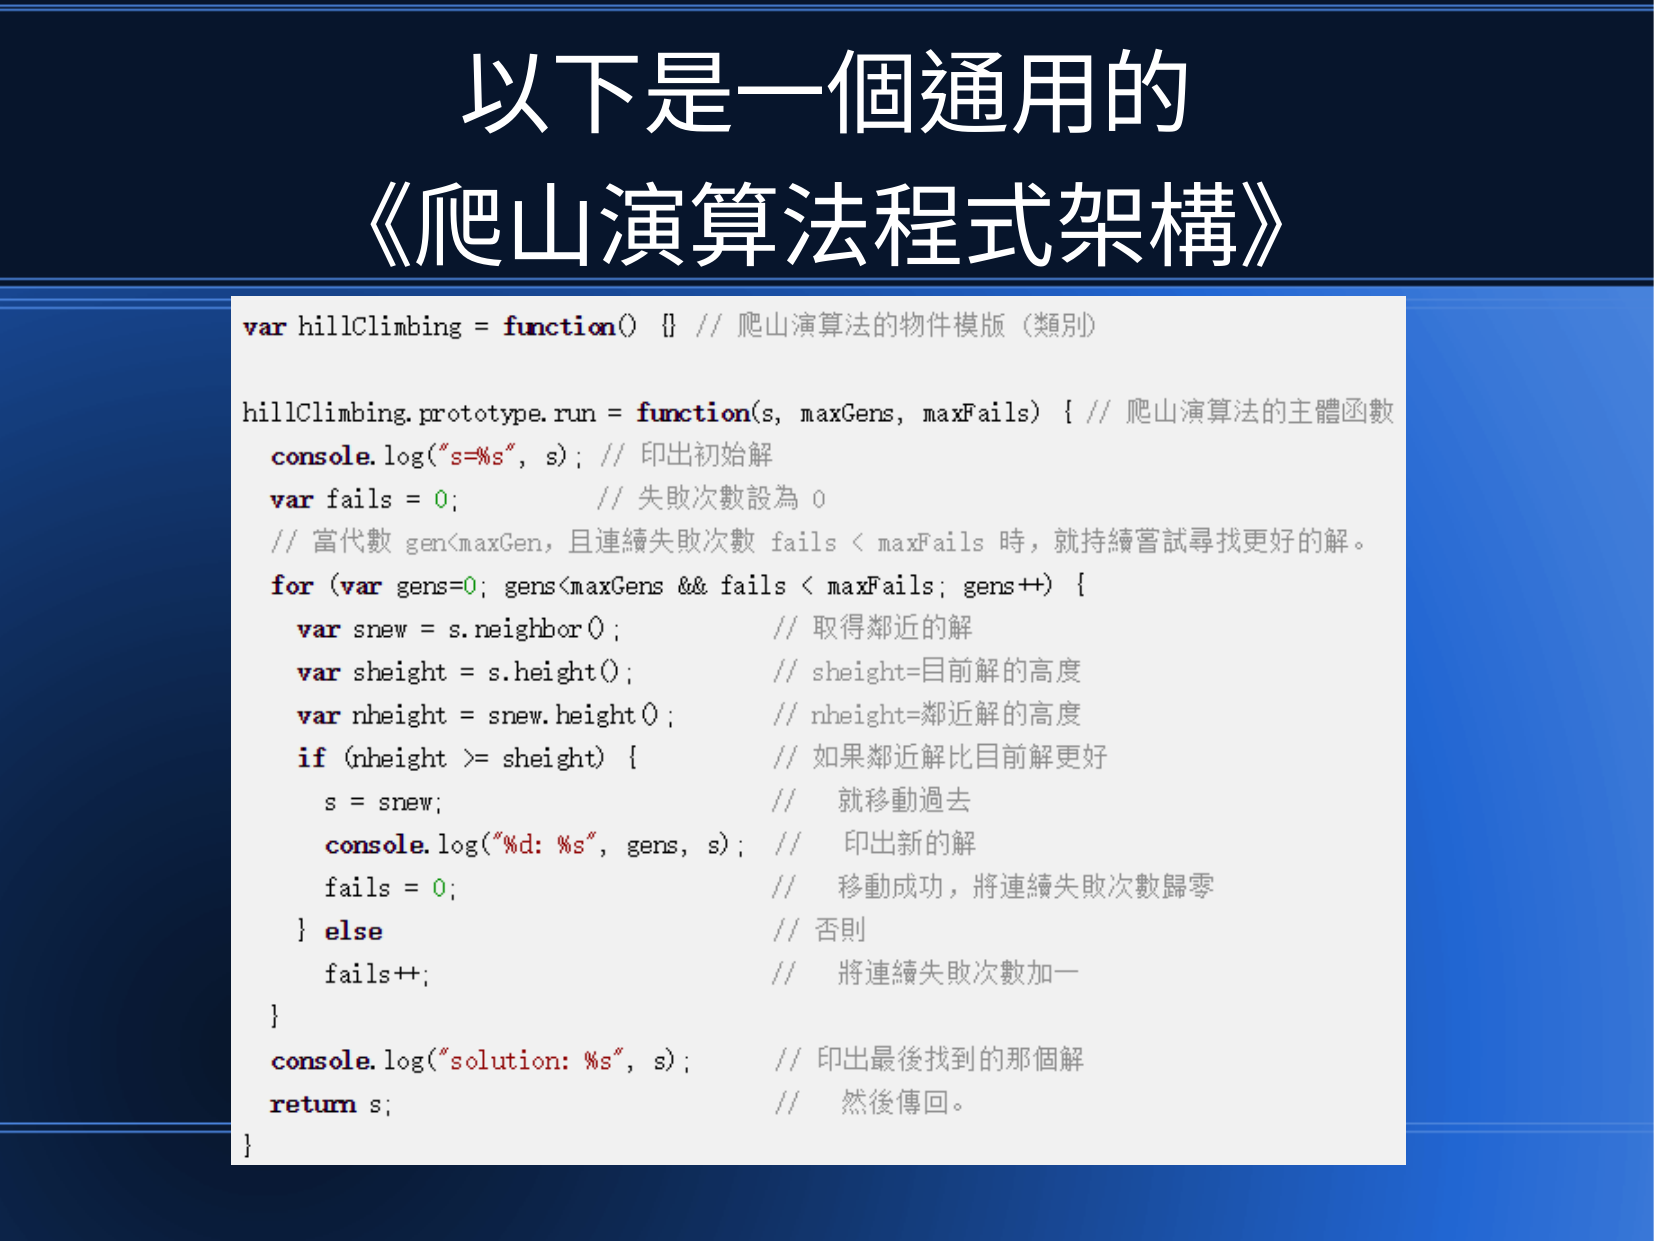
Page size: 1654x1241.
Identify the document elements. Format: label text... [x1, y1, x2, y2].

title 以下是一個通用的 《爬山演算法程式架構》 [82, 42, 1571, 264]
picture [0, 0, 1654, 1241]
